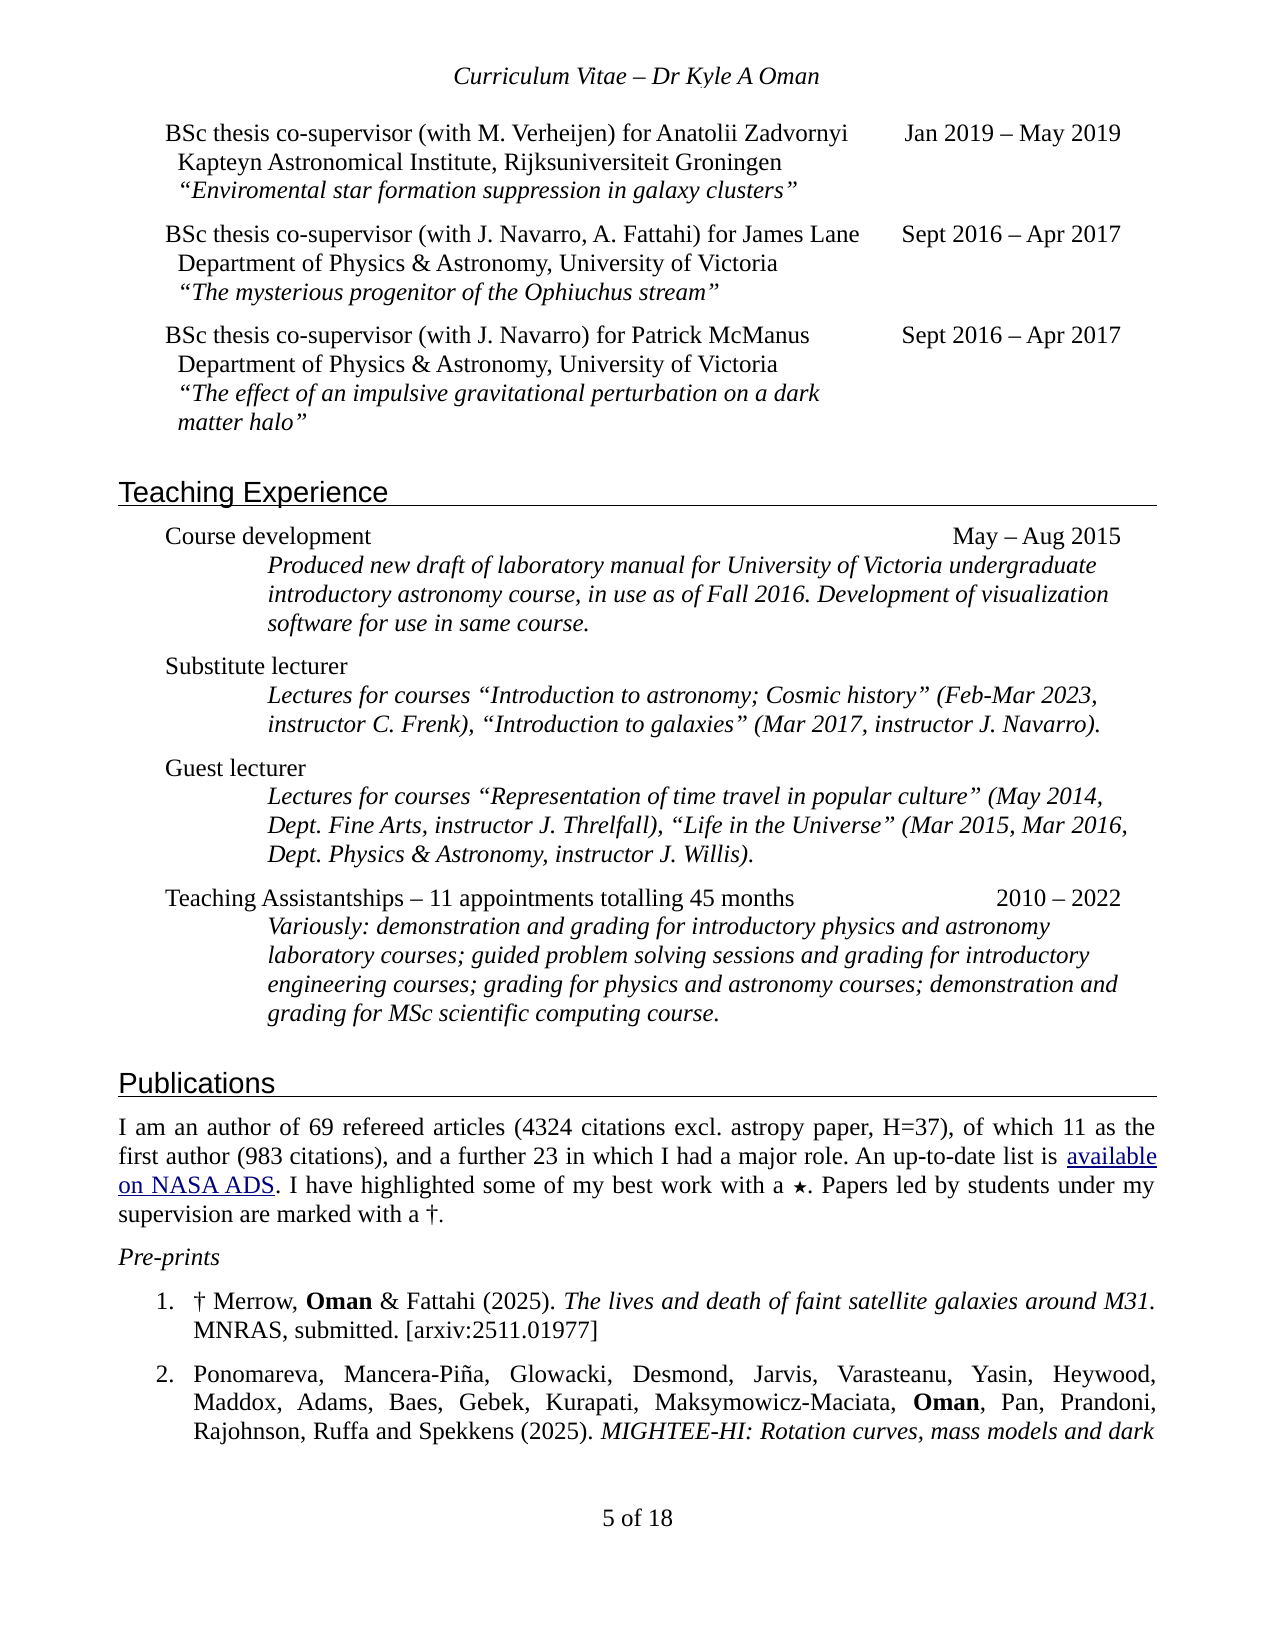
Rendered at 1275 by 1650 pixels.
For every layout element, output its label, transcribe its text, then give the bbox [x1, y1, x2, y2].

text BSc thesis co-supervisor (with J. Navarro, A. Fattahi) for James Lane Sept 2016 – Apr 2017 Department of Physics & Astronomy, University of Victoria “The mysterious progenitor of the Ophiuchus stream” [118, 219, 1157, 305]
text BSc thesis co-supervisor (with J. Navarro) for Patrick McManus Sept 2016 – Apr 2017 Department of Physics & Astronomy, University of Victoria “The effect of an impulsive gravitational perturbation on a dark matter halo” [118, 320, 1157, 435]
list † Merrow, Oman & Fattahi (2025). The lives and death of faint satellite galaxies around M31. MNRAS, submitted. [arxiv:2511.01977] [156, 1286, 1157, 1344]
subtitle Teaching Experience [118, 475, 1157, 505]
text Guest lecturer Lectures for courses “Representation of time travel in popular culture” (May 2014, Dept. Fine Arts, instructor J. Threlfall), “Life in the Universe” (Mar 2015, Mar 2016, Dept. Physics & Astronomy, instructor J. Willis). [118, 753, 1157, 868]
text Teaching Assistantships – 11 appointments totalling 45 months 2010 – 2022 Variously: demonstration and grading for introductory physics and astronomy laboratory courses; guided problem solving sessions and grading for introductory engineering courses; grading for physics and astronomy courses; demonstration and grading for MSc scientific computing course. [118, 883, 1157, 1026]
text BSc thesis co-supervisor (with M. Verheijen) for Anatolii Zadvornyi Jan 2019 – May 2019 Kapteyn Astronomical Institute, Rijksuniversiteit Groningen “Enviromental star formation suppression in galaxy clusters” [118, 118, 1157, 204]
subtitle Publications [118, 1066, 1157, 1096]
text I am an author of 69 refereed articles (4324 citations excl. astropy paper, H=37), of which 11 as the first author (983 citations), and a further 23 in which I had a major role. An up-to-date list is available on NASA ADS. I have highlighted some of my best work with a ★. Papers led by students under my supervision are marked with a †. [118, 1112, 1157, 1227]
text Pre-prints [118, 1242, 1157, 1271]
text Substitute lecturer Lectures for courses “Introduction to astronomy; Cosmic history” (Feb-Mar 2023, instructor C. Frenk), “Introduction to galaxies” (Mar 2017, instructor J. Navarro). [118, 651, 1157, 738]
list Ponomareva, Mancera-Piña, Glowacki, Desmond, Jarvis, Varasteanu, Yasin, Heywood, Maddox, Adams, Baes, Gebek, Kurapati, Maksymowicz-Maciata, Oman, Pan, Prandoni, Rajohnson, Ruffa and Spekkens (2025). MIGHTEE-HI: Rotation curves, mass models and dark [156, 1359, 1157, 1445]
text Course development May – Aug 2015 Produced new draft of laboratory manual for University of Victoria undergraduate introductory astronomy course, in use as of Fall 2016. Development of visualization software for use in same course. [118, 521, 1157, 636]
